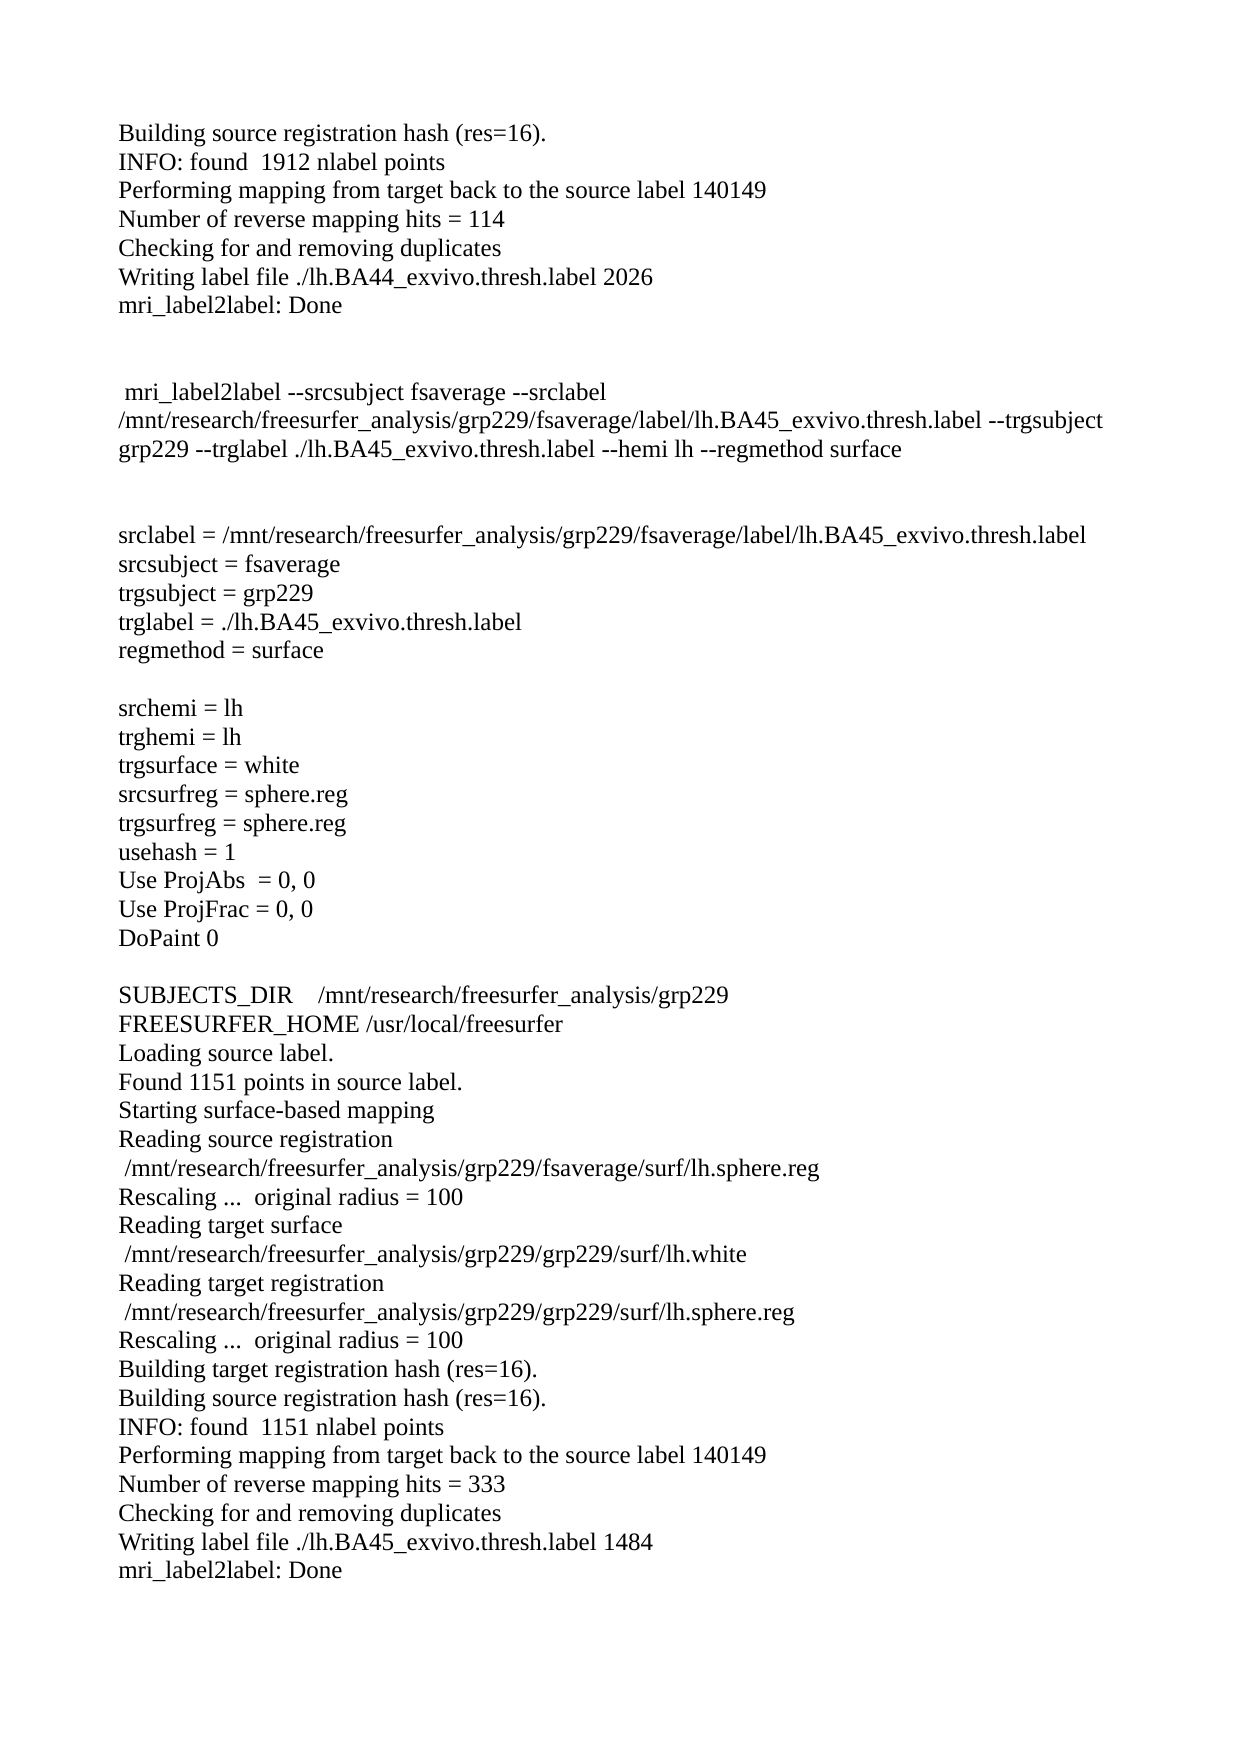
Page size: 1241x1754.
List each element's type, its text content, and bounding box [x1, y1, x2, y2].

text Checking for and removing duplicates [118, 1498, 1122, 1527]
text srchemi = lh [118, 693, 1122, 722]
text trgsurfreg = sphere.reg [118, 808, 1122, 837]
text Use ProjAbs = 0, 0 [118, 866, 1122, 894]
text Rescaling ... original radius = 100 [118, 1326, 1122, 1354]
text Number of reverse mapping hits = 333 [118, 1469, 1122, 1498]
text Reading target registration [118, 1268, 1122, 1297]
text mri_label2label: Done [118, 1556, 1122, 1584]
text trglabel = ./lh.BA45_exvivo.thresh.label [118, 607, 1122, 636]
text Reading source registration [118, 1124, 1122, 1153]
text Number of reverse mapping hits = 114 [118, 204, 1122, 233]
text usehash = 1 [118, 837, 1122, 866]
text Loading source label. [118, 1038, 1122, 1067]
text Checking for and removing duplicates [118, 233, 1122, 262]
text Starting surface-based mapping [118, 1096, 1122, 1124]
text trgsubject = grp229 [118, 578, 1122, 607]
text Writing label file ./lh.BA45_exvivo.thresh.label 1484 [118, 1527, 1122, 1556]
text mri_label2label --srcsubject fsaverage --srclabel /mnt/research/freesurfer_analysis/grp229/fsaverage/label/lh.BA45_exvivo.thresh.label --trgsubject grp229 --trglabel ./lh.BA45_exvivo.thresh.label --hemi lh --regmethod surface [118, 377, 1122, 463]
text regmethod = surface [118, 636, 1122, 664]
text srcsurfreg = sphere.reg [118, 779, 1122, 808]
text Found 1151 points in source label. [118, 1067, 1122, 1096]
text /mnt/research/freesurfer_analysis/grp229/fsaverage/surf/lh.sphere.reg [118, 1153, 1122, 1182]
text SUBJECTS_DIR /mnt/research/freesurfer_analysis/grp229 [118, 981, 1122, 1009]
text srclabel = /mnt/research/freesurfer_analysis/grp229/fsaverage/label/lh.BA45_exvivo.thresh.label [118, 521, 1122, 549]
text srcsubject = fsaverage [118, 549, 1122, 578]
text Writing label file ./lh.BA44_exvivo.thresh.label 2026 [118, 262, 1122, 291]
text Building source registration hash (res=16). [118, 1383, 1122, 1412]
text Use ProjFrac = 0, 0 [118, 894, 1122, 923]
text /mnt/research/freesurfer_analysis/grp229/grp229/surf/lh.sphere.reg [118, 1297, 1122, 1326]
text FREESURFER_HOME /usr/local/freesurfer [118, 1009, 1122, 1038]
text /mnt/research/freesurfer_analysis/grp229/grp229/surf/lh.white [118, 1239, 1122, 1268]
text trgsurface = white [118, 751, 1122, 779]
text Reading target surface [118, 1211, 1122, 1239]
text Building target registration hash (res=16). [118, 1354, 1122, 1383]
text mri_label2label: Done [118, 291, 1122, 319]
text DoPaint 0 [118, 923, 1122, 952]
text Performing mapping from target back to the source label 140149 [118, 176, 1122, 204]
text Rescaling ... original radius = 100 [118, 1182, 1122, 1211]
text INFO: found 1151 nlabel points [118, 1412, 1122, 1441]
text trghemi = lh [118, 722, 1122, 751]
text INFO: found 1912 nlabel points [118, 147, 1122, 176]
text Building source registration hash (res=16). [118, 118, 1122, 147]
text Performing mapping from target back to the source label 140149 [118, 1441, 1122, 1469]
